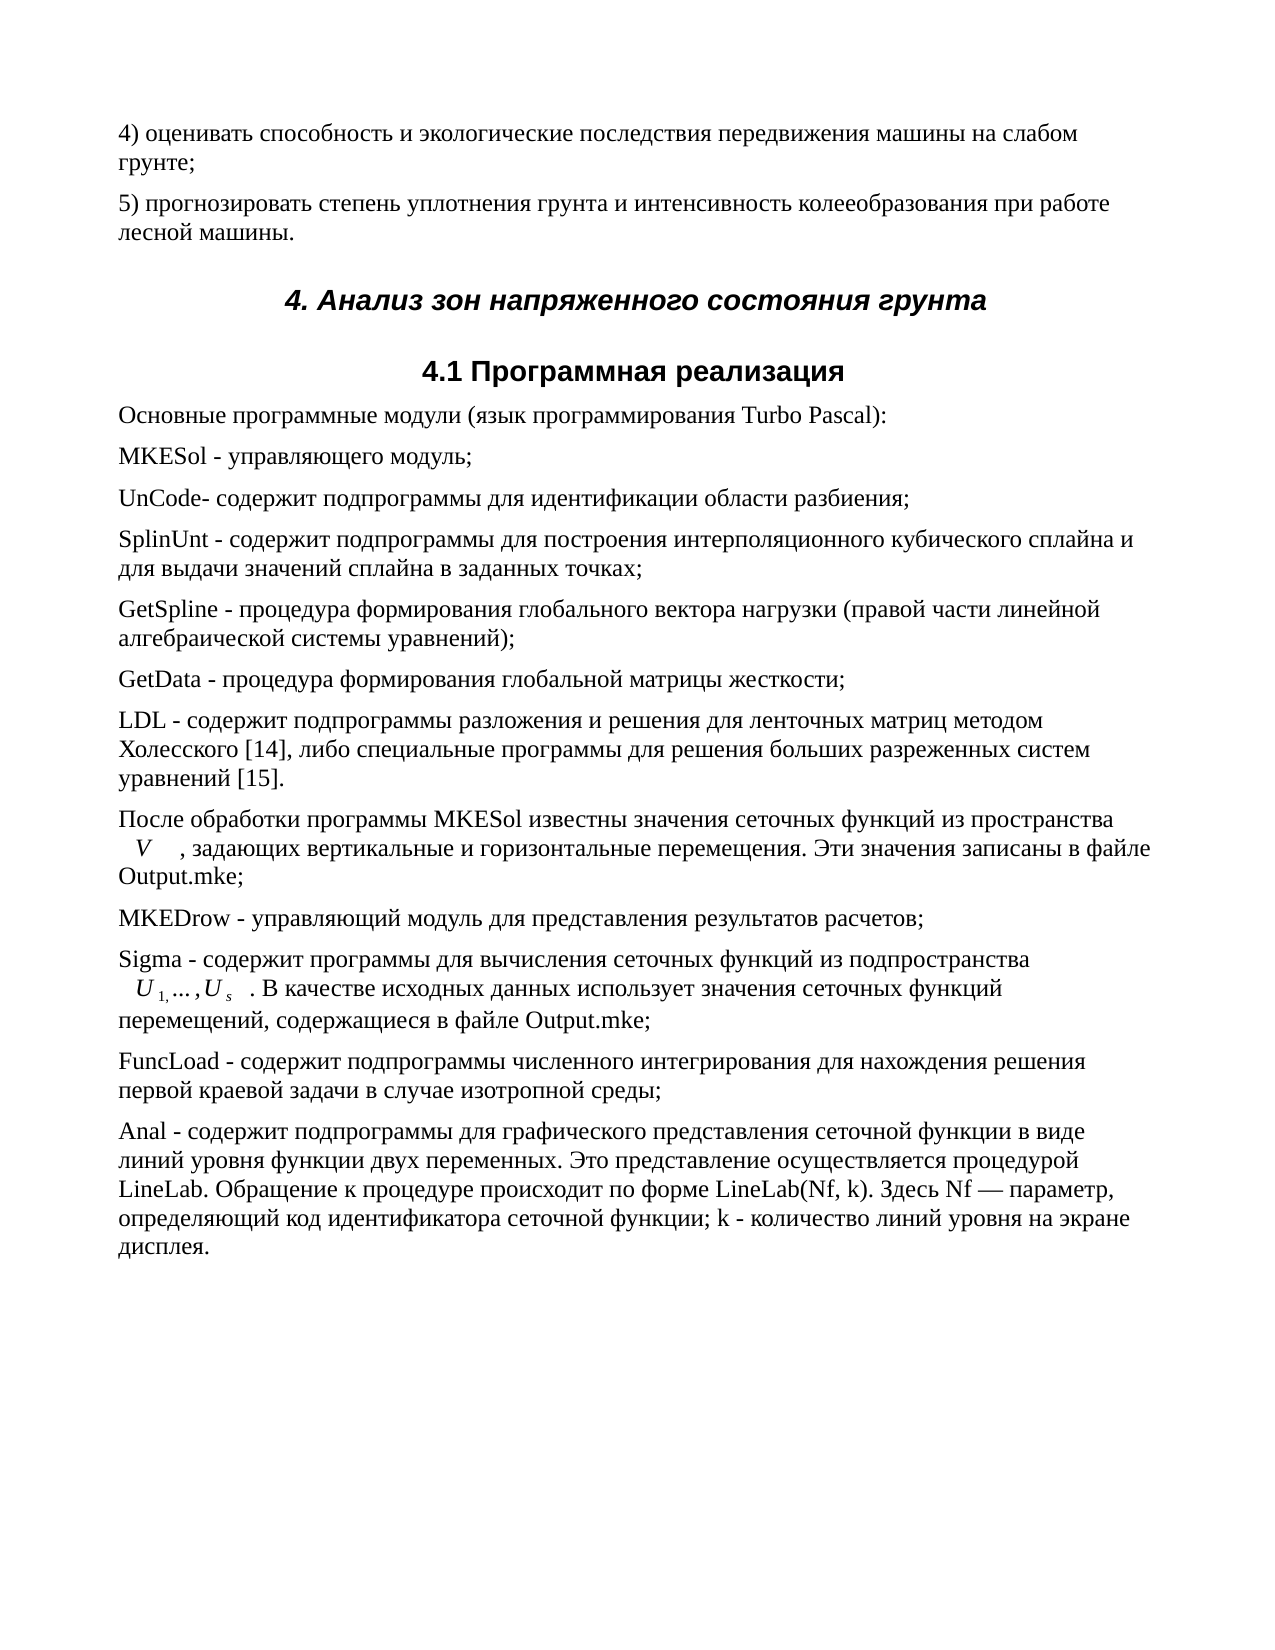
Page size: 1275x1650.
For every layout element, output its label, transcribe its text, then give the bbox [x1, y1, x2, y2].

subtitle 4.1 Программная реализация [118, 354, 1157, 388]
text GetData - процедура формирования глобальной матрицы жесткости; [118, 664, 1157, 693]
text GetSpline - процедура формирования глобального вектора нагрузки (правой части линейной алгебраической системы уравнений); [118, 594, 1157, 651]
text MKESol - управляющего модуль; [118, 441, 1157, 470]
text Sigma - содержит программы для вычисления сеточных функций из подпространства. В качестве исходных данных используeт значения сеточных функций перемещений, содержащиеся в файле Output.mke; [118, 944, 1157, 1034]
text SplinUnt - содержит подпрограммы для построения интерполяционного кубического сплайна и для выдачи значений сплайна в заданных точках; [118, 524, 1157, 581]
text LDL - содержит подпрограммы разложения и решения для ленточных матриц методом Холесского [14], либо специальные программы для решения больших разреженных систем уравнений [15]. [118, 705, 1157, 791]
text UnCode- содержит подпрограммы для идентификации области разбиения; [118, 483, 1157, 511]
text 5) прогнозировать степень уплотнения грунта и интенсивность колееобразования при работе лесной машины. [118, 188, 1157, 246]
text MKEDrow - управляющий модуль для представления результатов расчетов; [118, 903, 1157, 931]
text 4) оценивать способность и экологические последствия передвижения машины на слабом грунте; [118, 118, 1157, 176]
text Anal - содержит подпрограммы для графического представления сеточной функции в виде линий уровня функции двух переменных. Это представление осуществляется процедурой LineLab. Обращение к процедуре происходит по форме LineLab(Nf, k). Здесь Nf — параметр, определяющий код идентификатора сеточной функции; k - количество линий уровня на экране дисплея. [118, 1116, 1157, 1260]
text FuncLoad - содержит подпрограммы численного интегрирования для нахождения решения первой краевой задачи в случае изотропной среды; [118, 1046, 1157, 1104]
subtitle 4. Анализ зон напряженного состояния грунта [118, 283, 1157, 317]
text После обработки программы MKESol известны значения сеточных функций из пространства , задающих вертикальные и горизонтальные перемещения. Эти значения записаны в файле Output.mke; [118, 804, 1157, 890]
text Основные программные модули (язык программирования Turbo Pascal): [118, 400, 1157, 429]
